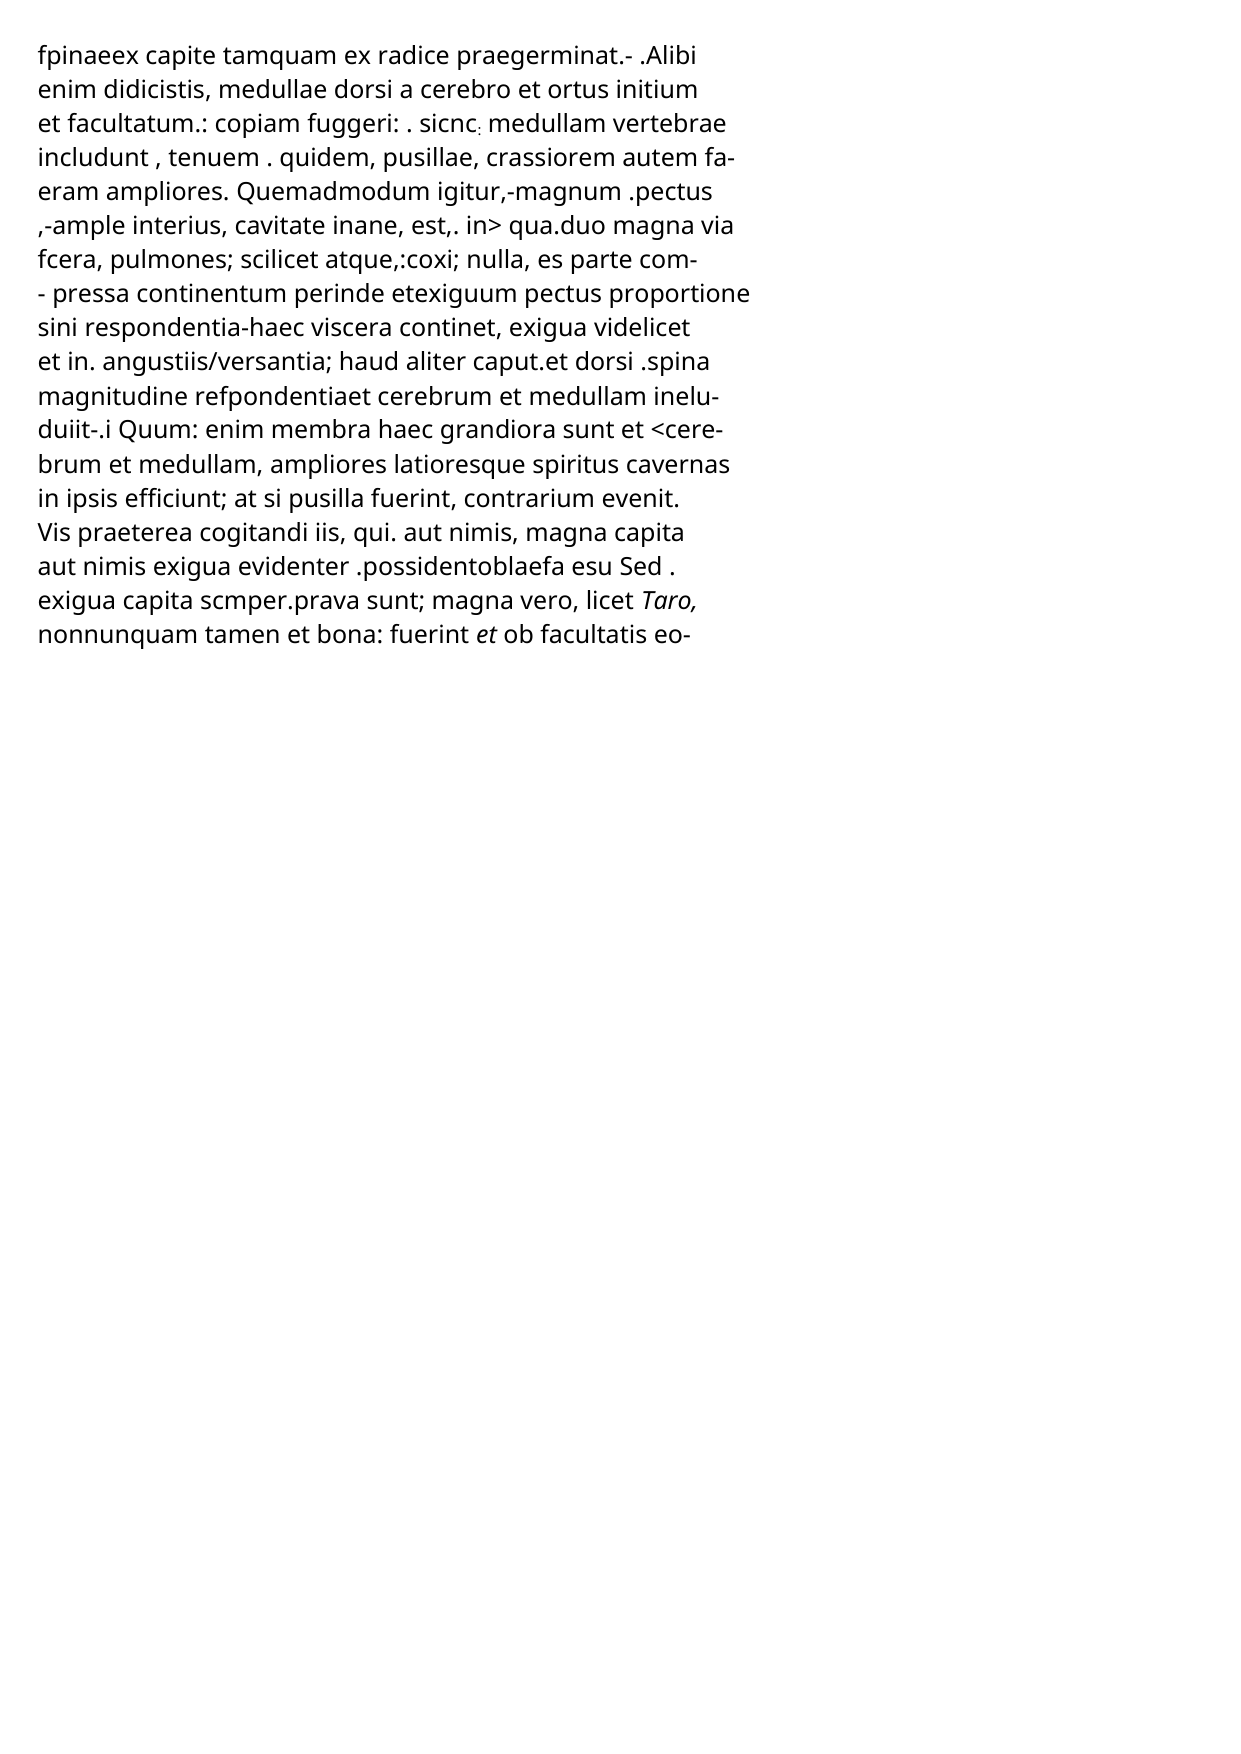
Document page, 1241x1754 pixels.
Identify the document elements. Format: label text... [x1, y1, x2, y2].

text fpinaeex capite tamquam ex radice praegerminat.- .Alibi enim didicistis, medullae dorsi a cerebro et ortus initium et facultatum.: copiam fuggeri: . sicnc: medullam vertebrae includunt , tenuem . quidem, pusillae, crassiorem autem fa- eram ampliores. Quemadmodum igitur,-magnum .pectus ,-ample interius, cavitate inane, est,. in> qua.duo magna via fcera, pulmones; scilicet atque,:coxi; nulla, es parte com- - pressa continentum perinde etexiguum pectus proportione sini respondentia-haec viscera continet, exigua videlicet et in. angustiis/versantia; haud aliter caput.et dorsi .spina magnitudine refpondentiaet cerebrum et medullam inelu- duiit-.i Quum: enim membra haec grandiora sunt et <cere- brum et medullam, ampliores latioresque spiritus cavernas in ipsis efficiunt; at si pusilla fuerint, contrarium evenit. Vis praeterea cogitandi iis, qui. aut nimis, magna capita aut nimis exigua evidenter .possidentoblaefa esu Sed . exigua capita scmper.prava sunt; magna vero, licet Taro, nonnunquam tamen et bona: fuerint et ob facultatis eo- [37, 37, 1203, 651]
